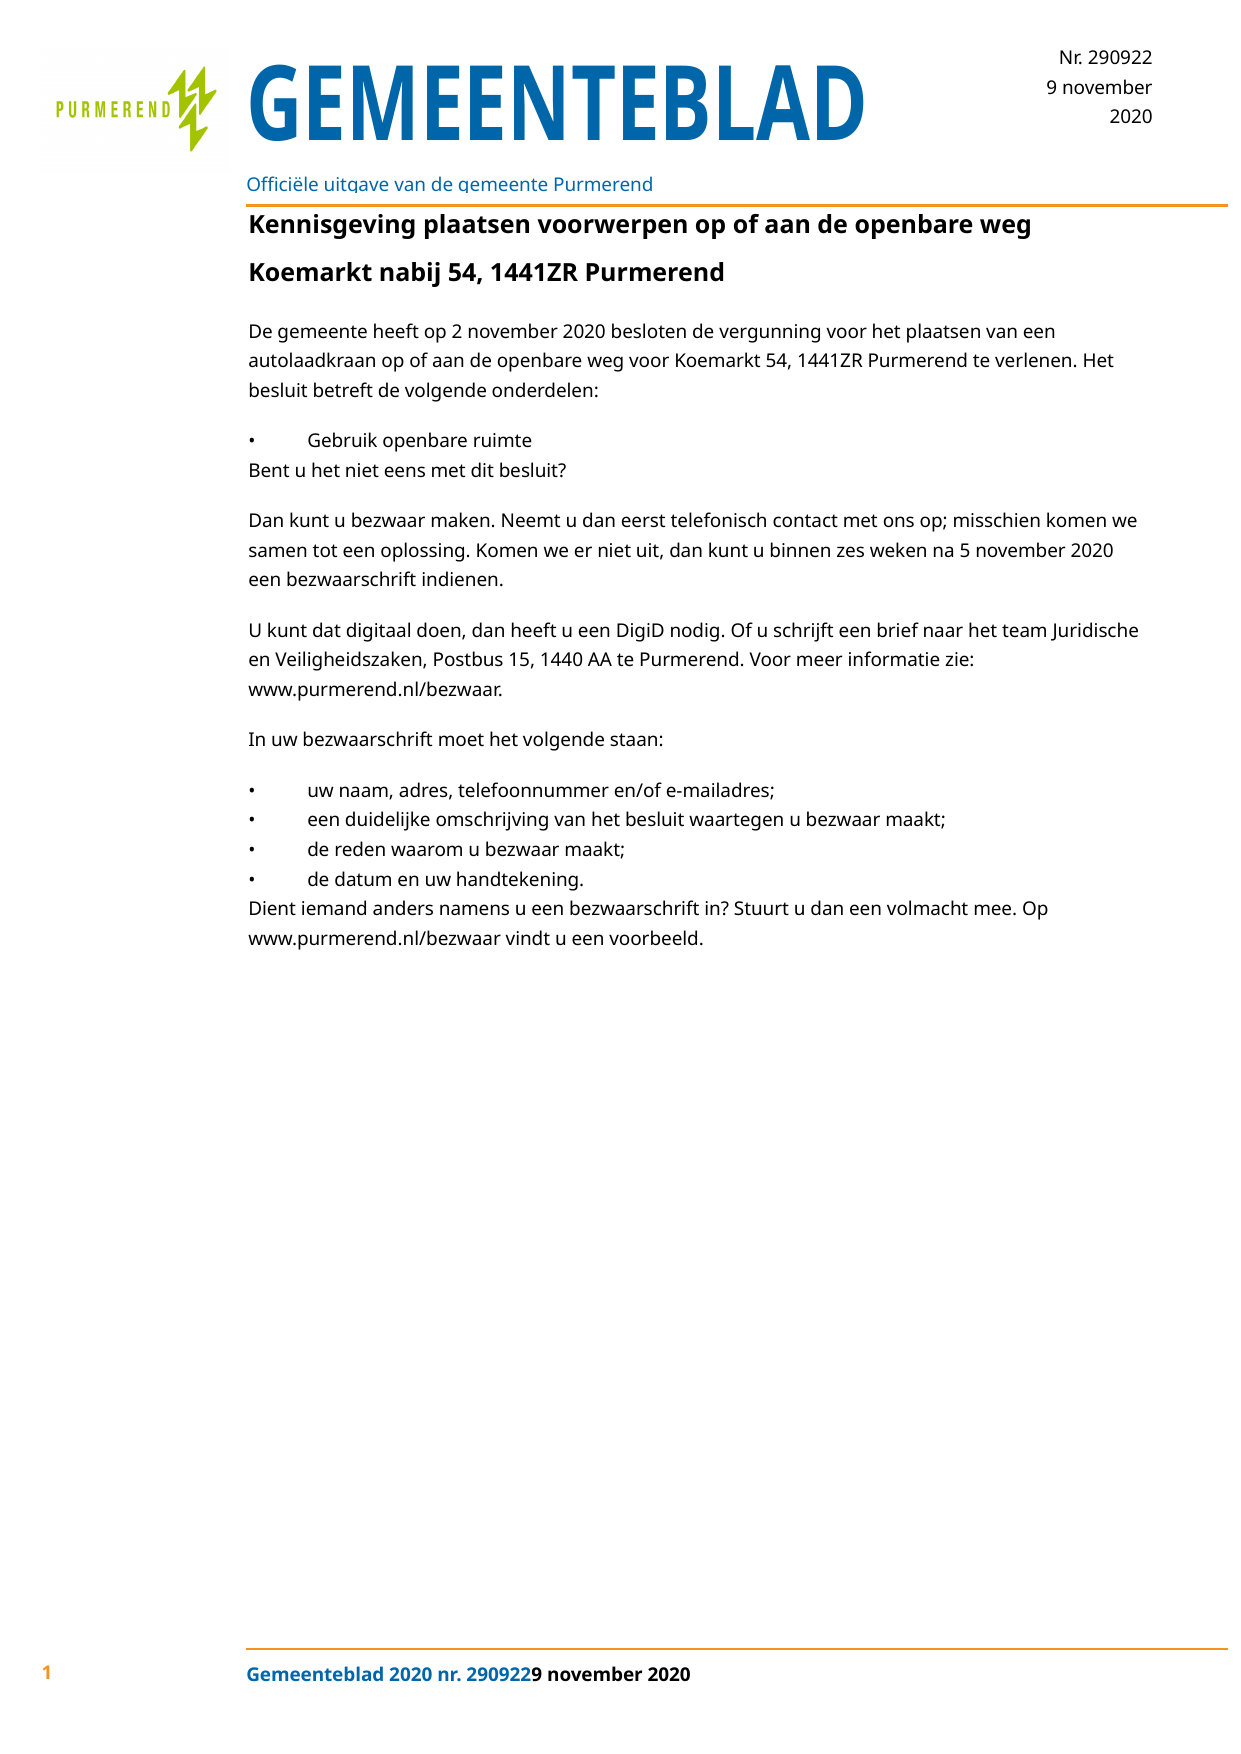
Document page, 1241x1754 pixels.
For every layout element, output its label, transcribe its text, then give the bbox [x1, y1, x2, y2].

text Dan kunt u bezwaar maken. Neemt u dan eerst telefonisch contact met ons op; misschien komen we samen tot een oplossing. Komen we er niet uit, dan kunt u binnen zes weken na 5 november 2020 een bezwaarschrift indienen. [248, 507, 1152, 592]
list de reden waarom u bezwaar maakt; [248, 836, 1152, 862]
list uw naam, adres, telefoonnummer en/of e-mailadres; [248, 777, 1152, 803]
text U kunt dat digitaal doen, dan heeft u een DigiD nodig. Of u schrijft een brief naar het team Juridische en Veiligheidszaken, Postbus 15, 1440 AA te Purmerend. Voor meer informatie zie: www.purmerend.nl/bezwaar. [248, 617, 1152, 702]
text De gemeente heeft op 2 november 2020 besloten de vergunning voor het plaatsen van een autolaadkraan op of aan de openbare weg voor Koemarkt 54, 1441ZR Purmerend te verlenen. Het besluit betreft de volgende onderdelen: [248, 318, 1152, 403]
text Dient iemand anders namens u een bezwaarschrift in? Stuurt u dan een volmacht mee. Op www.purmerend.nl/bezwaar vindt u een voorbeeld. [248, 895, 1152, 951]
list Gebruik openbare ruimte [248, 427, 1152, 453]
list een duidelijke omschrijving van het besluit waartegen u bezwaar maakt; [248, 807, 1152, 832]
text Bent u het niet eens met dit besluit? [248, 457, 1152, 483]
text In uw bezwaarschrift moet het volgende staan: [248, 727, 1152, 752]
picture [41, 47, 231, 172]
text Kennisgeving plaatsen voorwerpen op of aan de openbare weg Koemarkt nabij 54, 1441ZR Purmerend [248, 207, 1152, 288]
list de datum en uw handtekening. [248, 866, 1152, 892]
